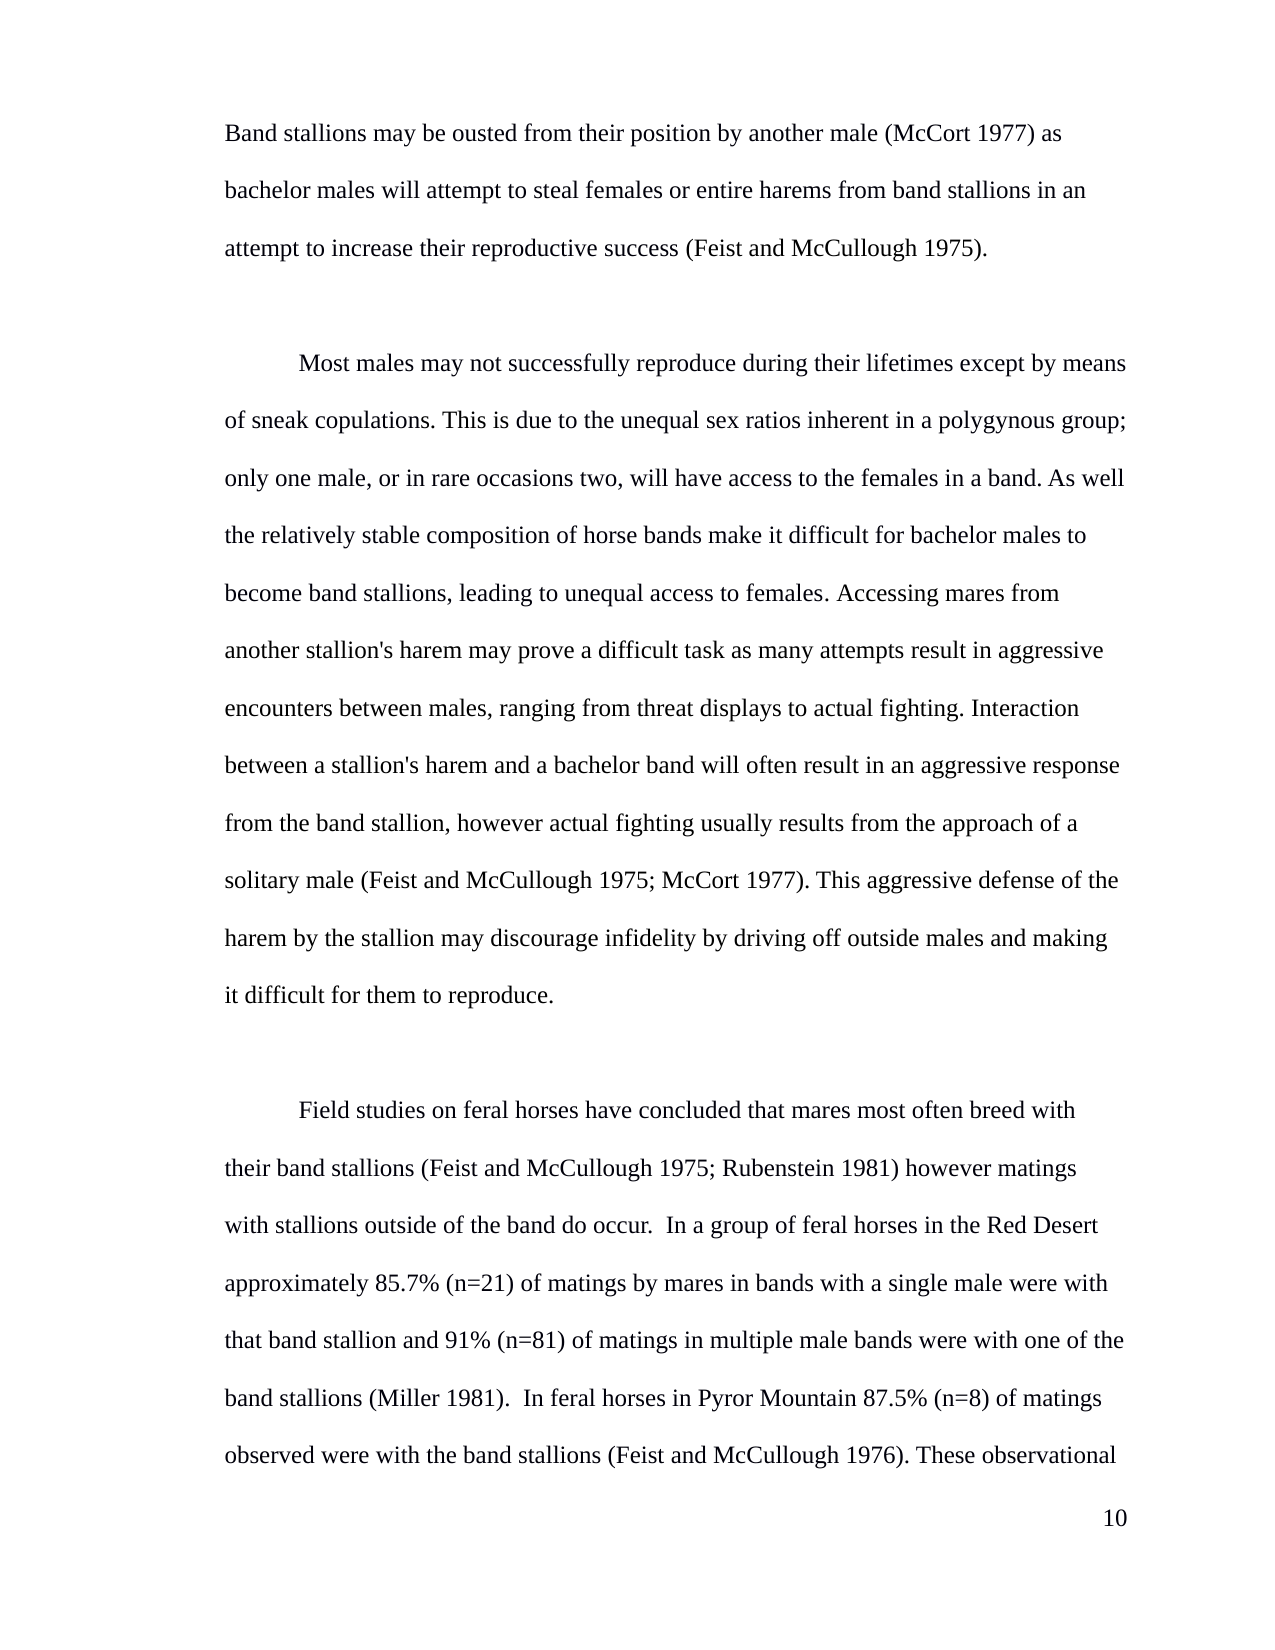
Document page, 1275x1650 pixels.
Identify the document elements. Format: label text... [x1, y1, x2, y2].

text Band stallions may be ousted from their position by another male (McCort 1977) as bachelor males will attempt to steal females or entire harems from band stallions in an attempt to increase their reproductive success (Feist and McCullough 1975). [224, 118, 1127, 262]
text Most males may not successfully reproduce during their lifetimes except by means of sneak copulations. This is due to the unequal sex ratios inherent in a polygynous group; only one male, or in rare occasions two, will have access to the females in a band. As well the relatively stable composition of horse bands make it difficult for bachelor males to become band stallions, leading to unequal access to females. Accessing mares from another stallion's harem may prove a difficult task as many attempts result in aggressive encounters between males, ranging from threat displays to actual fighting. Interaction between a stallion's harem and a bachelor band will often result in an aggressive response from the band stallion, however actual fighting usually results from the approach of a solitary male (Feist and McCullough 1975; McCort 1977). This aggressive defense of the harem by the stallion may discourage infidelity by driving off outside males and making it difficult for them to reproduce. [224, 348, 1127, 1009]
text Field studies on feral horses have concluded that mares most often breed with their band stallions (Feist and McCullough 1975; Rubenstein 1981) however matings with stallions outside of the band do occur. In a group of feral horses in the Red Desert approximately 85.7% (n=21) of matings by mares in bands with a single male were with that band stallion and 91% (n=81) of matings in multiple male bands were with one of the band stallions (Miller 1981). In feral horses in Pyror Mountain 87.5% (n=8) of matings observed were with the band stallions (Feist and McCullough 1976). These observational [224, 1096, 1127, 1469]
